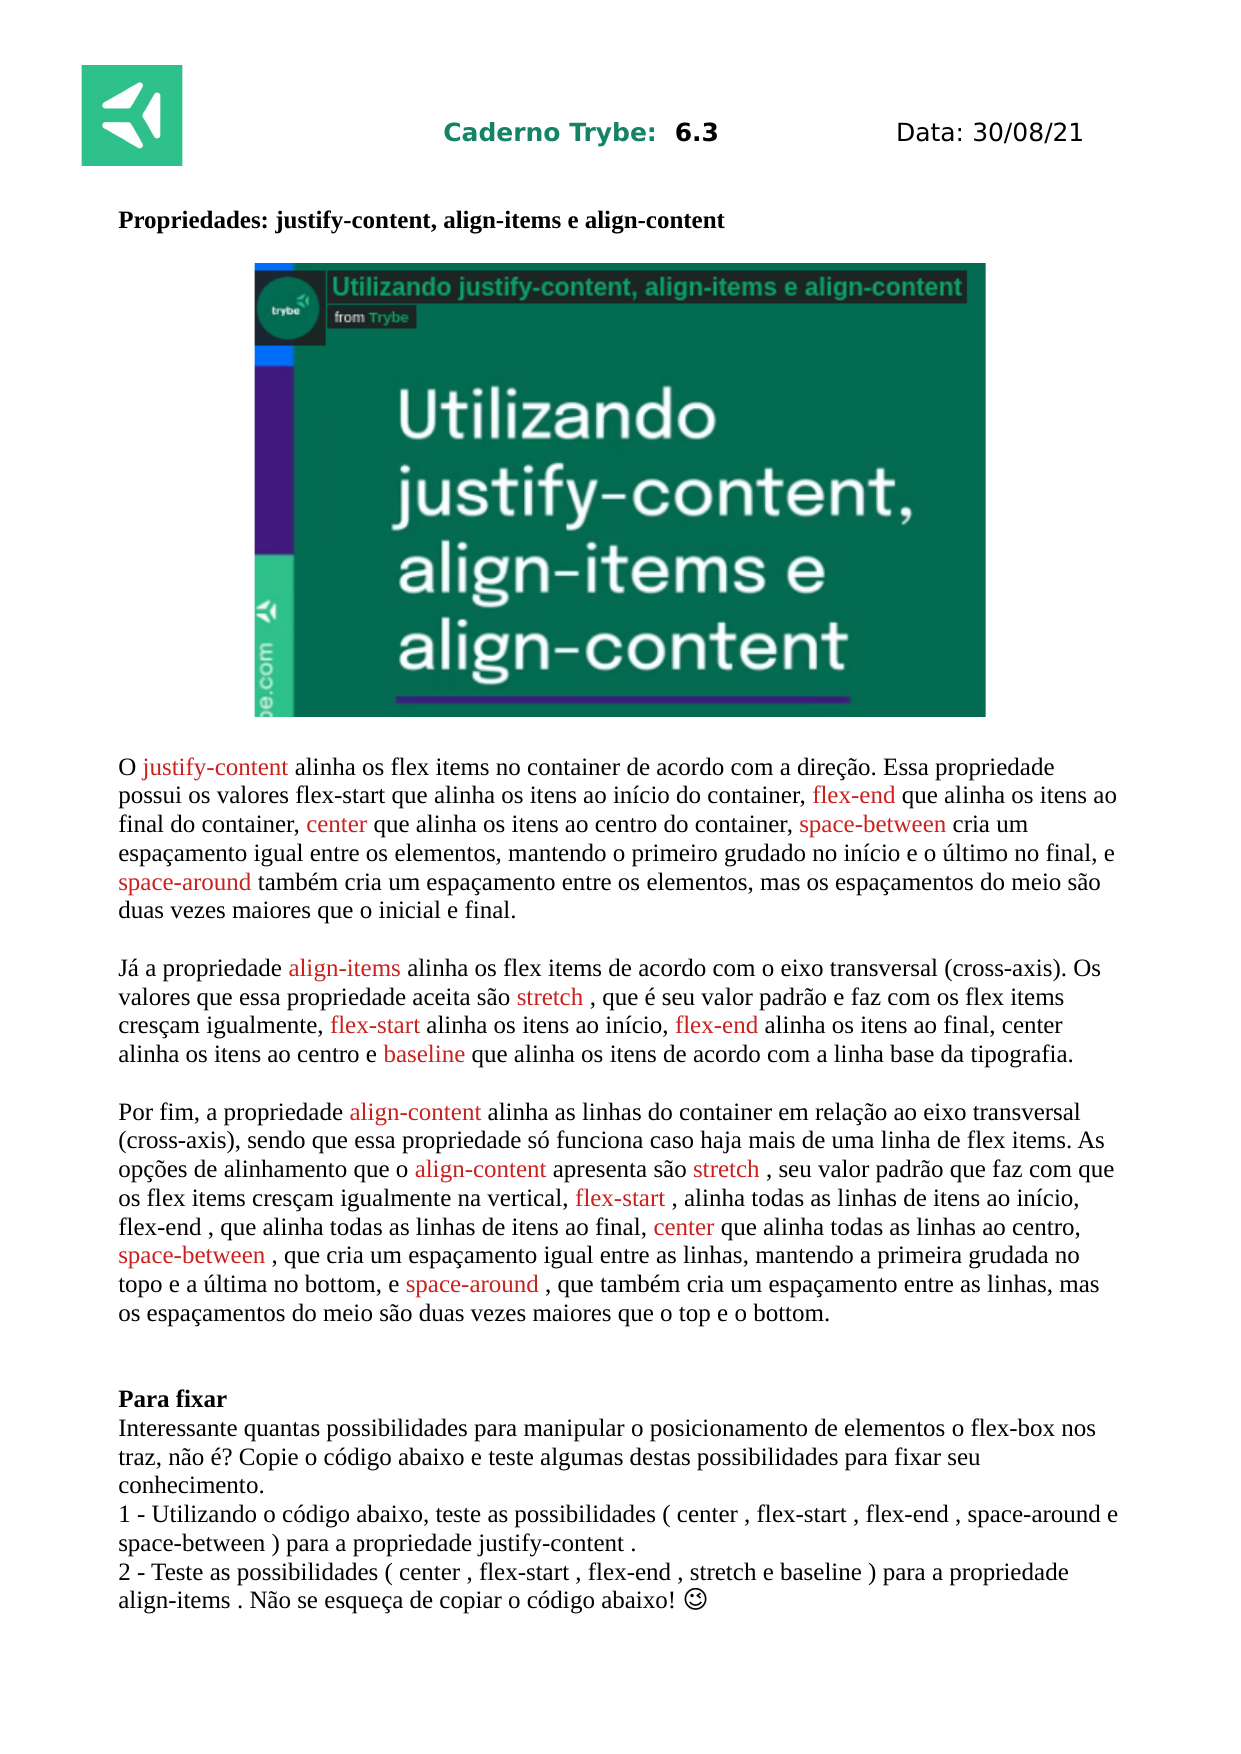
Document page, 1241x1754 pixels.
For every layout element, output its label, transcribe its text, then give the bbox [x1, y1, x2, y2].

text O justify-content alinha os flex items no container de acordo com a direção. Essa propriedade possui os valores flex-start que alinha os itens ao início do container, flex-end que alinha os itens ao final do container, center que alinha os itens ao centro do container, space-between cria um espaçamento igual entre os elementos, mantendo o primeiro grudado no início e o último no final, e space-around também cria um espaçamento entre os elementos, mas os espaçamentos do meio são duas vezes maiores que o inicial e final. [118, 752, 1122, 924]
text Por fim, a propriedade align-content alinha as linhas do container em relação ao eixo transversal (cross-axis), sendo que essa propriedade só funciona caso haja mais de uma linha de flex items. As opções de alinhamento que o align-content apresenta são stretch , seu valor padrão que faz com que os flex items cresçam igualmente na vertical, flex-start , alinha todas as linhas de itens ao início, flex-end , que alinha todas as linhas de itens ao final, center que alinha todas as linhas ao centro, space-between , que cria um espaçamento igual entre as linhas, mantendo a primeira grudada no topo e a última no bottom, e space-around , que também cria um espaçamento entre as linhas, mas os espaçamentos do meio são duas vezes maiores que o top e o bottom. [118, 1097, 1122, 1327]
picture [254, 263, 986, 717]
picture [81, 65, 183, 166]
text Interessante quantas possibilidades para manipular o posicionamento de elementos o flex-box nos traz, não é? Copie o código abaixo e teste algumas destas possibilidades para fixar seu conhecimento. [118, 1413, 1122, 1499]
text 1 - Utilizando o código abaixo, teste as possibilidades ( center , flex-start , flex-end , space-around e space-between ) para a propriedade justify-content . [118, 1499, 1122, 1557]
text Para fixar [118, 1384, 1122, 1413]
text 2 - Teste as possibilidades ( center , flex-start , flex-end , stretch e baseline ) para a propriedade align-items . Não se esqueça de copiar o código abaixo! 😉 [118, 1557, 1122, 1614]
text Já a propriedade align-items alinha os flex items de acordo com o eixo transversal (cross-axis). Os valores que essa propriedade aceita são stretch , que é seu valor padrão e faz com os flex items cresçam igualmente, flex-start alinha os itens ao início, flex-end alinha os itens ao final, center alinha os itens ao centro e baseline que alinha os itens de acordo com a linha base da tipografia. [118, 953, 1122, 1068]
text Propriedades: justify-content, align-items e align-content [118, 206, 1122, 234]
